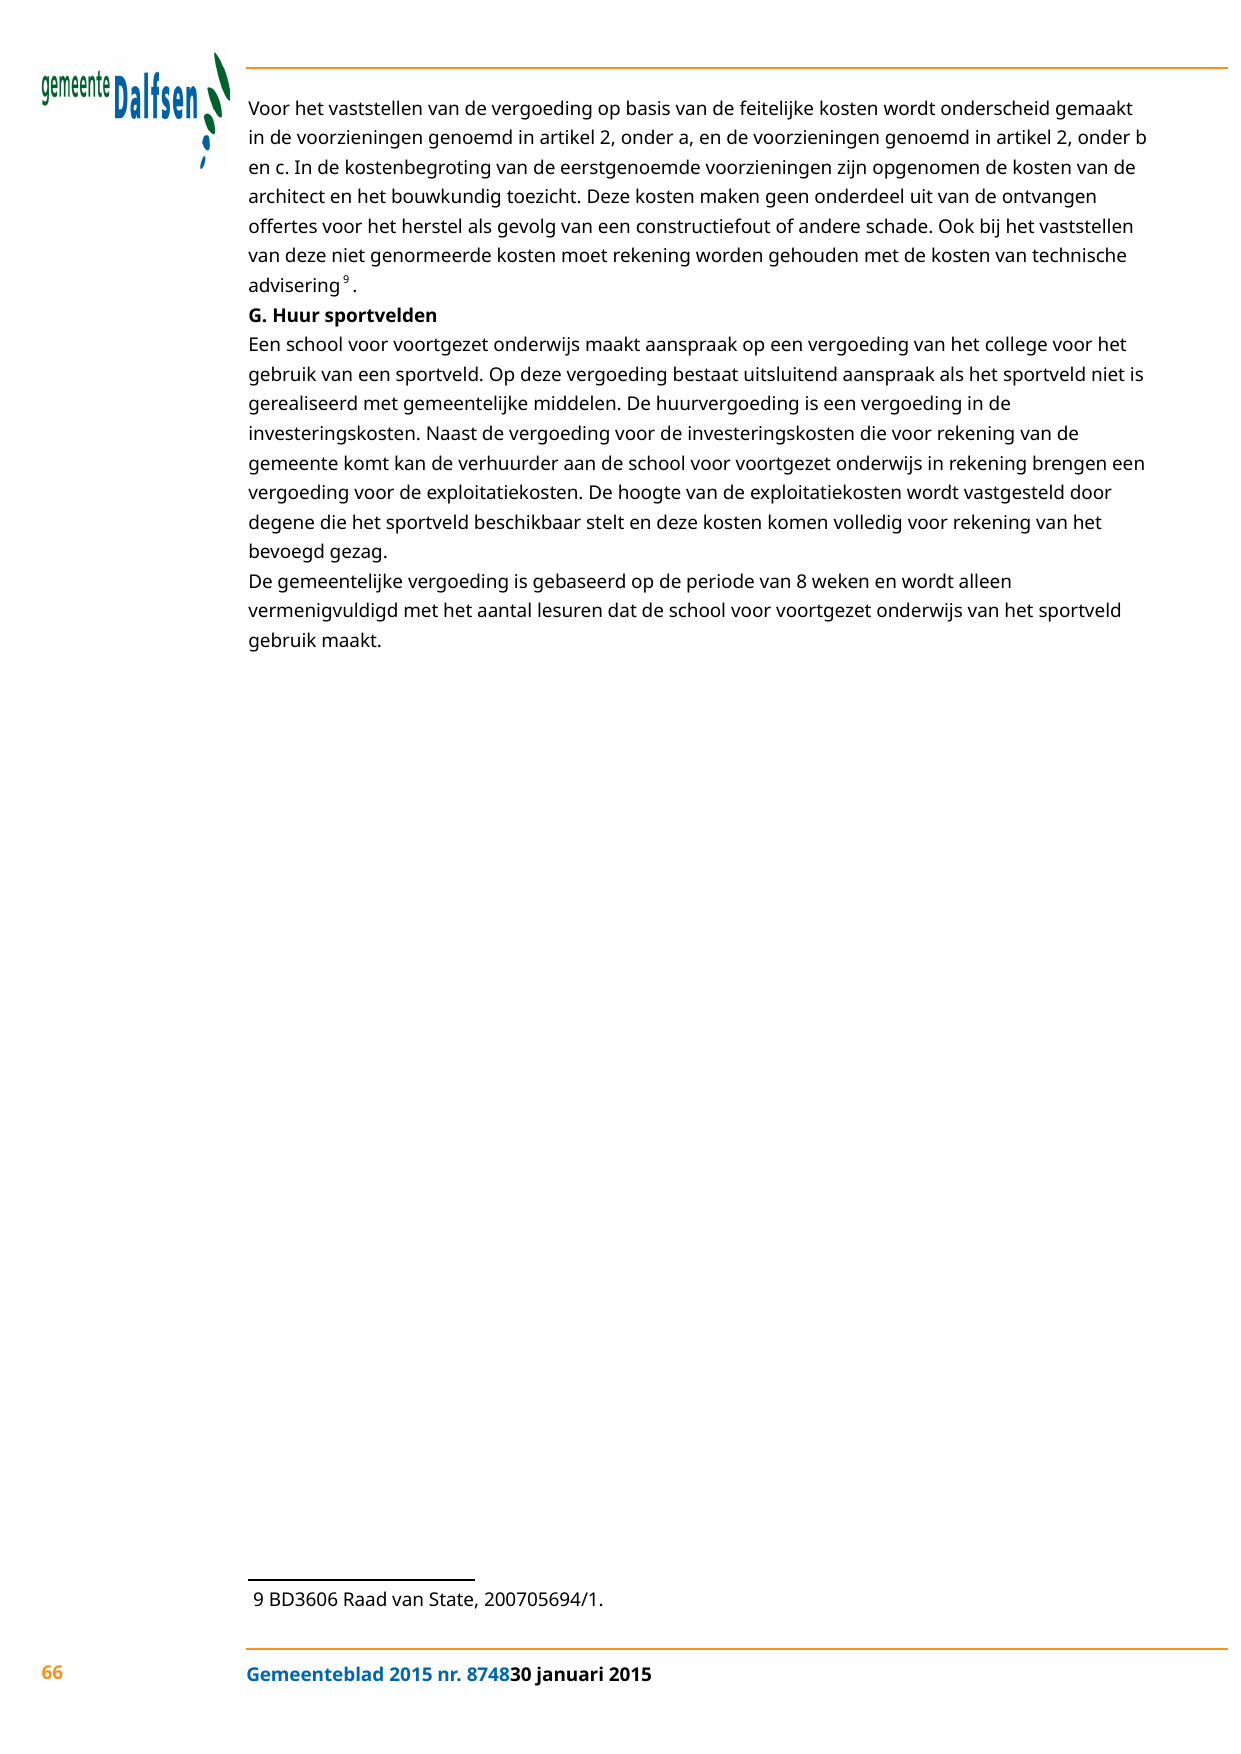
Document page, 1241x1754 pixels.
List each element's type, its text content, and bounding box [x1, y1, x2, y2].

text Voor het vaststellen van de vergoeding op basis van de feitelijke kosten wordt onderscheid gemaakt in de voorzieningen genoemd in artikel 2, onder a, en de voorzieningen genoemd in artikel 2, onder b en c. In de kostenbegroting van de eerstgenoemde voorzieningen zijn opgenomen de kosten van de architect en het bouwkundig toezicht. Deze kosten maken geen onderdeel uit van de ontvangen offertes voor het herstel als gevolg van een constructiefout of andere schade. Ook bij het vaststellen van deze niet genormeerde kosten moet rekening worden gehouden met de kosten van technische advisering. [248, 95, 1152, 298]
text De gemeentelijke vergoeding is gebaseerd op de periode van 8 weken en wordt alleen vermenigvuldigd met het aantal lesuren dat de school voor voortgezet onderwijs van het sportveld gebruik maakt. [248, 568, 1152, 653]
picture [41, 47, 231, 172]
text BD3606 Raad van State, 200705694/1. [248, 1586, 1152, 1612]
text G. Huur sportvelden [248, 302, 1152, 328]
text Een school voor voortgezet onderwijs maakt aanspraak op een vergoeding van het college voor het gebruik van een sportveld. Op deze vergoeding bestaat uitsluitend aanspraak als het sportveld niet is gerealiseerd met gemeentelijke middelen. De huurvergoeding is een vergoeding in de investeringskosten. Naast de vergoeding voor de investeringskosten die voor rekening van de gemeente komt kan de verhuurder aan de school voor voortgezet onderwijs in rekening brengen een vergoeding voor de exploitatiekosten. De hoogte van de exploitatiekosten wordt vastgesteld door degene die het sportveld beschikbaar stelt en deze kosten komen volledig voor rekening van het bevoegd gezag. [248, 331, 1152, 564]
